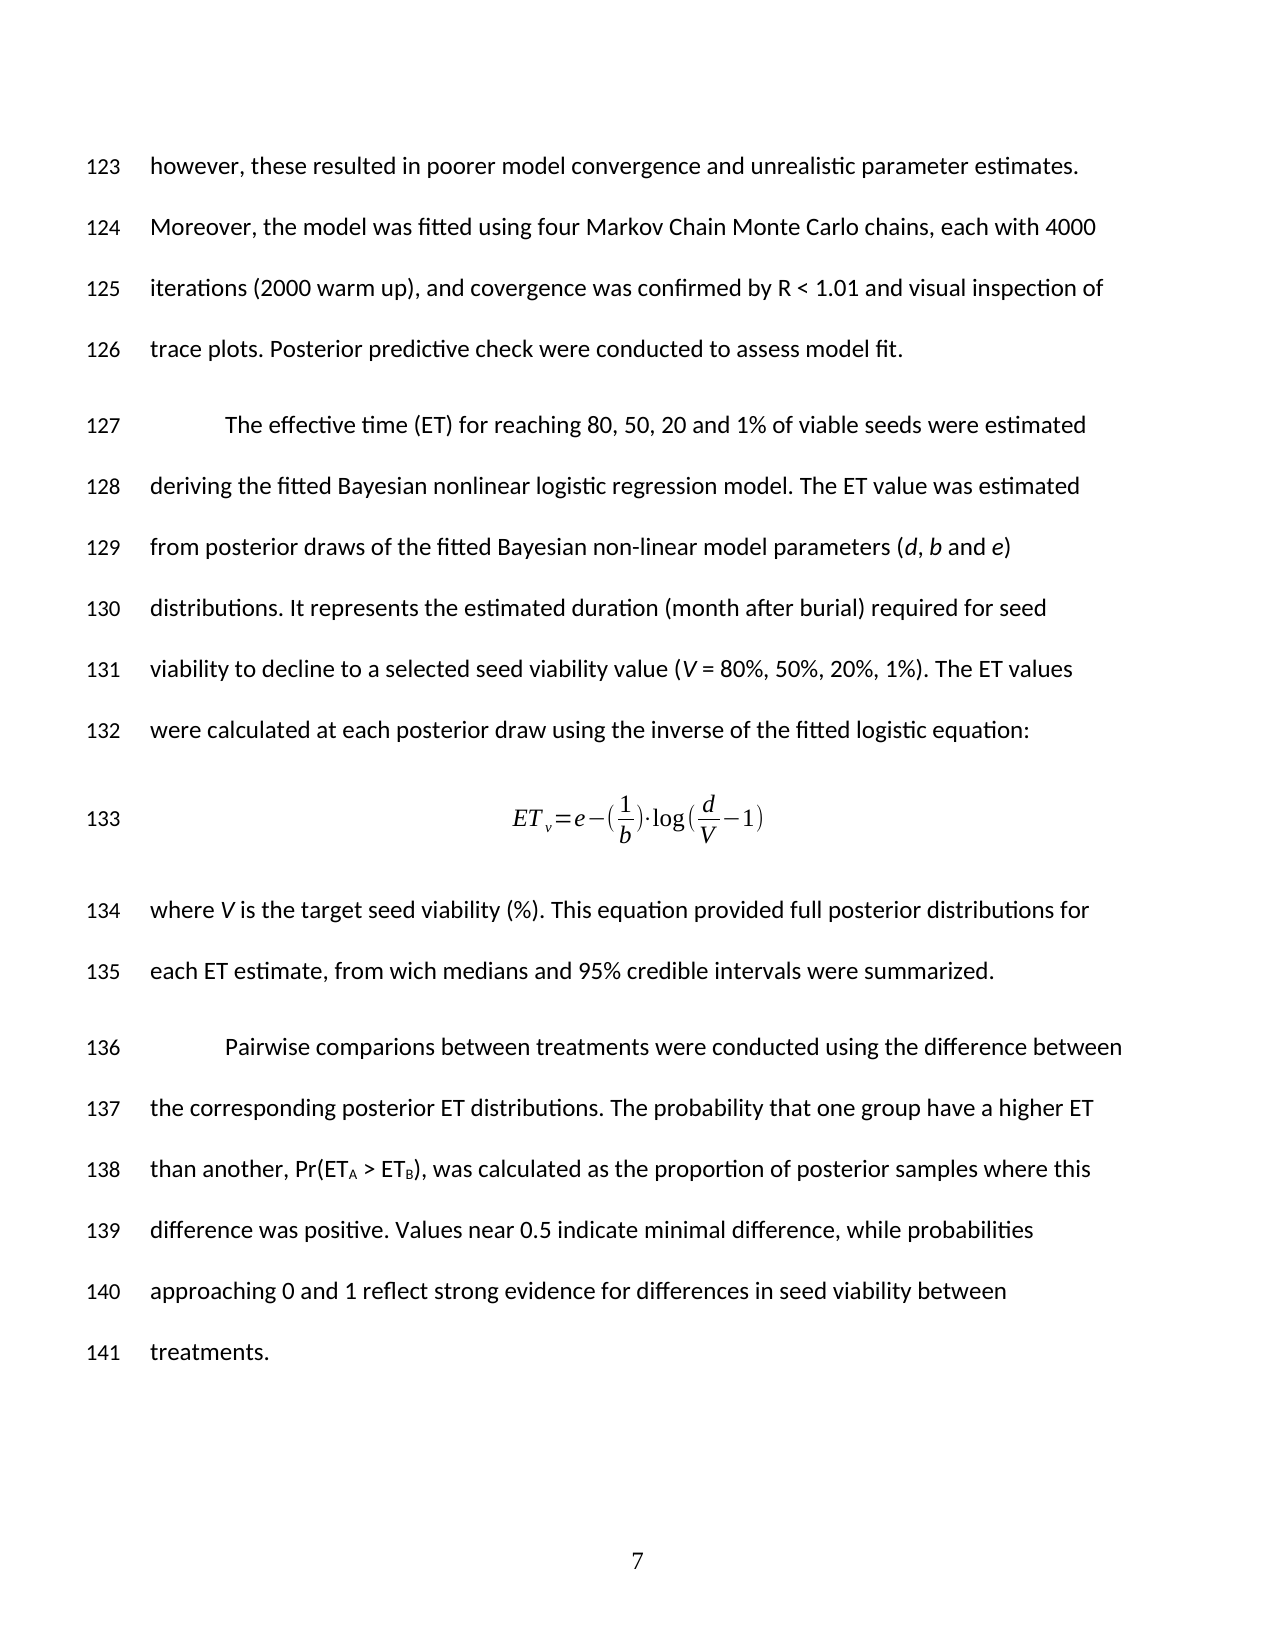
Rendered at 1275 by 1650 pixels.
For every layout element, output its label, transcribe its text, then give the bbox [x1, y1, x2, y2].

text The effective time (ET) for reaching 80, 50, 20 and 1% of viable seeds were estimated deriving the fitted Bayesian nonlinear logistic regression model. The ET value was estimated from posterior draws of the fitted Bayesian non-linear model parameters (d, b and e) distributions. It represents the estimated duration (month after burial) required for seed viability to decline to a selected seed viability value (V = 80%, 50%, 20%, 1%). The ET values were calculated at each posterior draw using the inverse of the fitted logistic equation: [150, 409, 1125, 744]
text however, these resulted in poorer model convergence and unrealistic parameter estimates. Moreover, the model was fitted using four Markov Chain Monte Carlo chains, each with 4000 iterations (2000 warm up), and covergence was confirmed by R < 1.01 and visual inspection of trace plots. Posterior predictive check were conducted to assess model fit. [150, 150, 1125, 364]
text Pairwise comparions between treatments were conducted using the difference between the corresponding posterior ET distributions. The probability that one group have a higher ET than another, Pr(ETA > ETB), was calculated as the proportion of posterior samples where this difference was positive. Values near 0.5 indicate minimal difference, while probabilities approaching 0 and 1 reflect strong evidence for differences in seed viability between treatments. [150, 1031, 1125, 1366]
text where V is the target seed viability (%). This equation provided full posterior distributions for each ET estimate, from wich medians and 95% credible intervals were summarized. [150, 894, 1125, 986]
